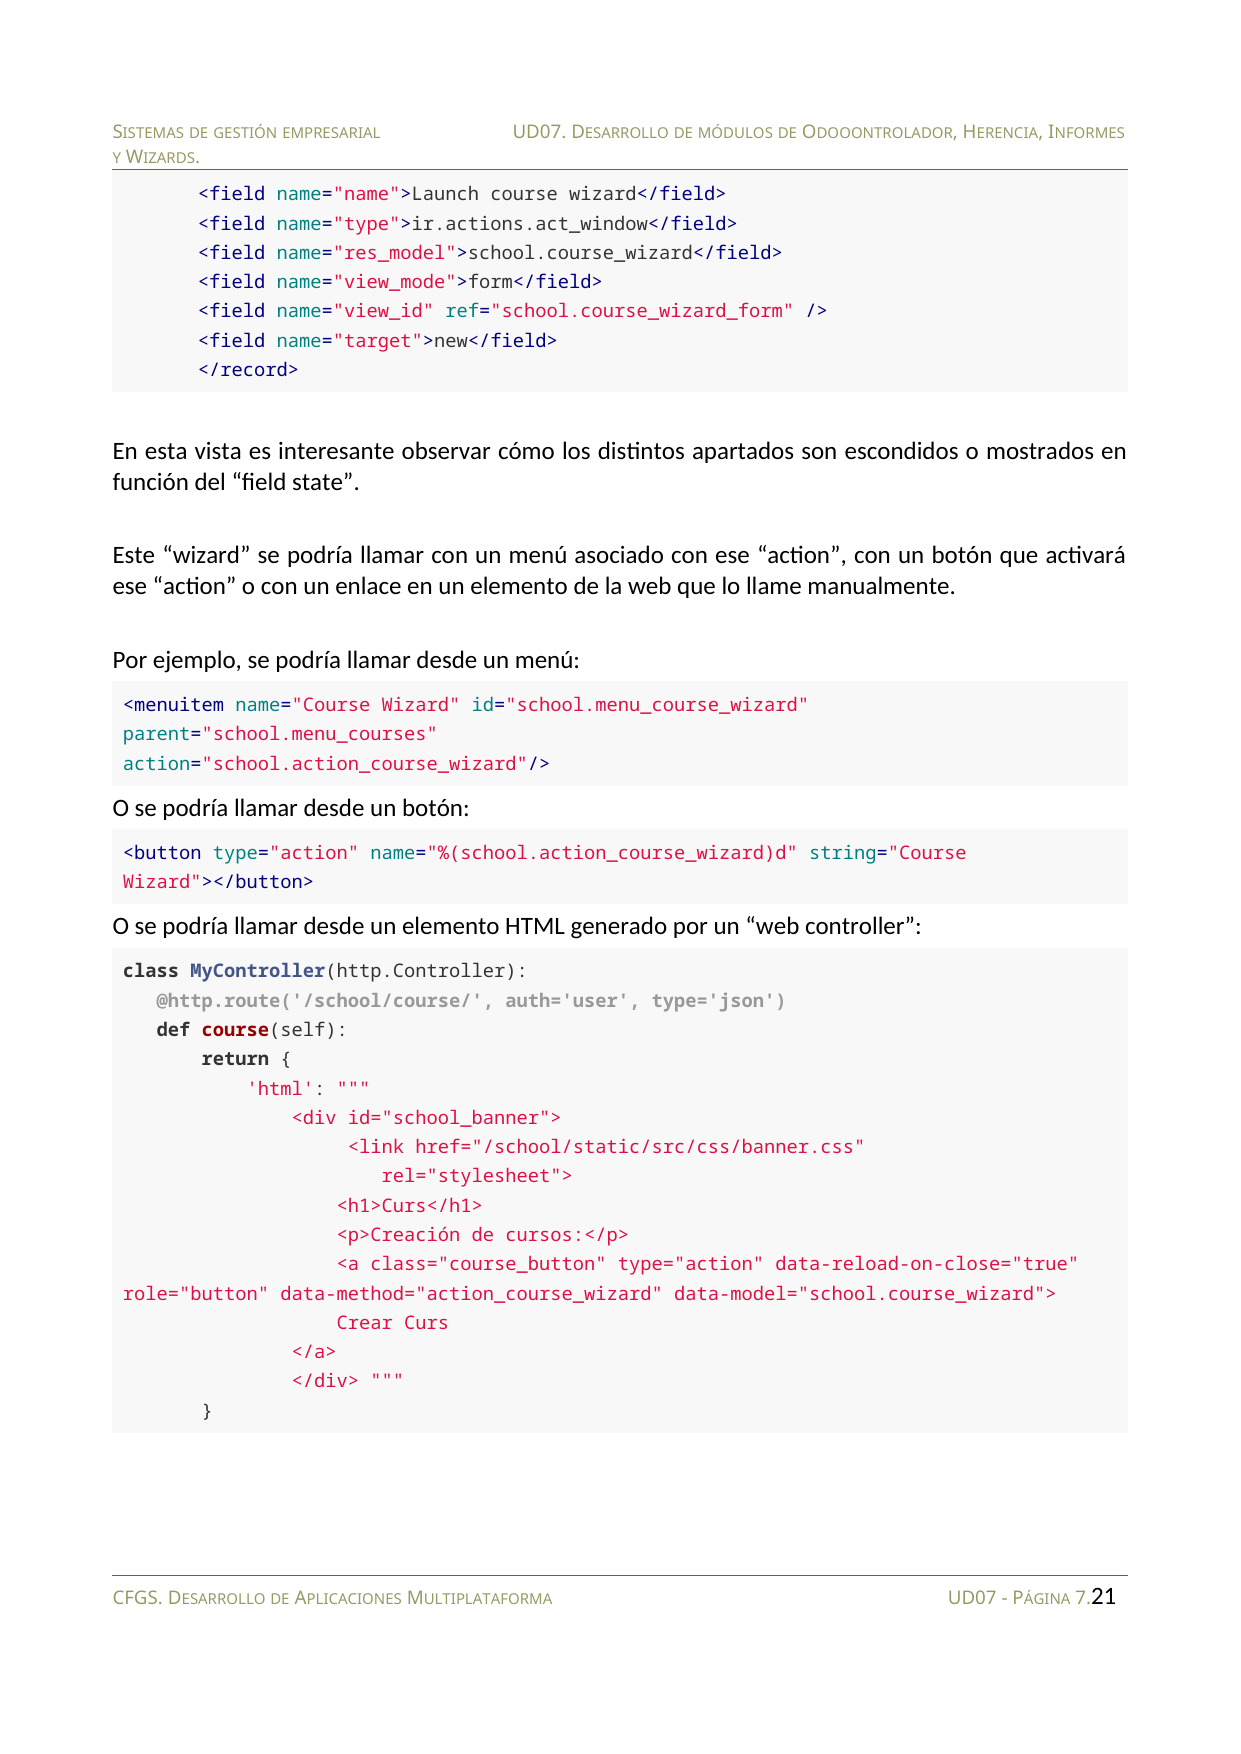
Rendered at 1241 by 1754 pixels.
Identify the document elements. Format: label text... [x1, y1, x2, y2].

table_header <menuitem name="Course Wizard" id="school.menu_course_wizard" parent="school.menu_courses" action="school.action_course_wizard"/> [112, 681, 1128, 786]
text O se podría llamar desde un botón: [112, 792, 1128, 822]
text Por ejemplo, se podría llamar desde un menú: [112, 644, 1128, 674]
text O se podría llamar desde un elemento HTML generado por un “web controller”: [112, 910, 1128, 941]
text Este “wizard” se podría llamar con un menú asociado con ese “action”, con un botón que activará ese “action” o con un enlace en un elemento de la web que lo llame manualmente. [112, 539, 1128, 601]
text En esta vista es interesante observar cómo los distintos apartados son escondidos o mostrados en función del “field state”. [112, 435, 1128, 496]
table_header <button type="action" name="%(school.action_course_wizard)d" string="Course Wizard"></button> [112, 829, 1128, 904]
table_header <field name="name">Launch course wizard</field> <field name="type">ir.actions.act_window</field> <field name="res_model">school.course_wizard</field> <field name="view_mode">form</field> <field name="view_id" ref="school.course_wizard_form" /> <field name="target">new</field> </record> [112, 170, 1128, 392]
table_header class MyController(http.Controller): @http.route('/school/course/', auth='user', type='json') def course(self): return { 'html': """ <div id="school_banner"> <link href="/school/static/src/css/banner.css" rel="stylesheet"> <h1>Curs</h1> <p>Creación de cursos:</p> <a class="course_button" type="action" data-reload-on-close="true" role="button" data-method="action_course_wizard" data-model="school.course_wizard"> Crear Curs </a> </div> """ } [112, 948, 1128, 1433]
